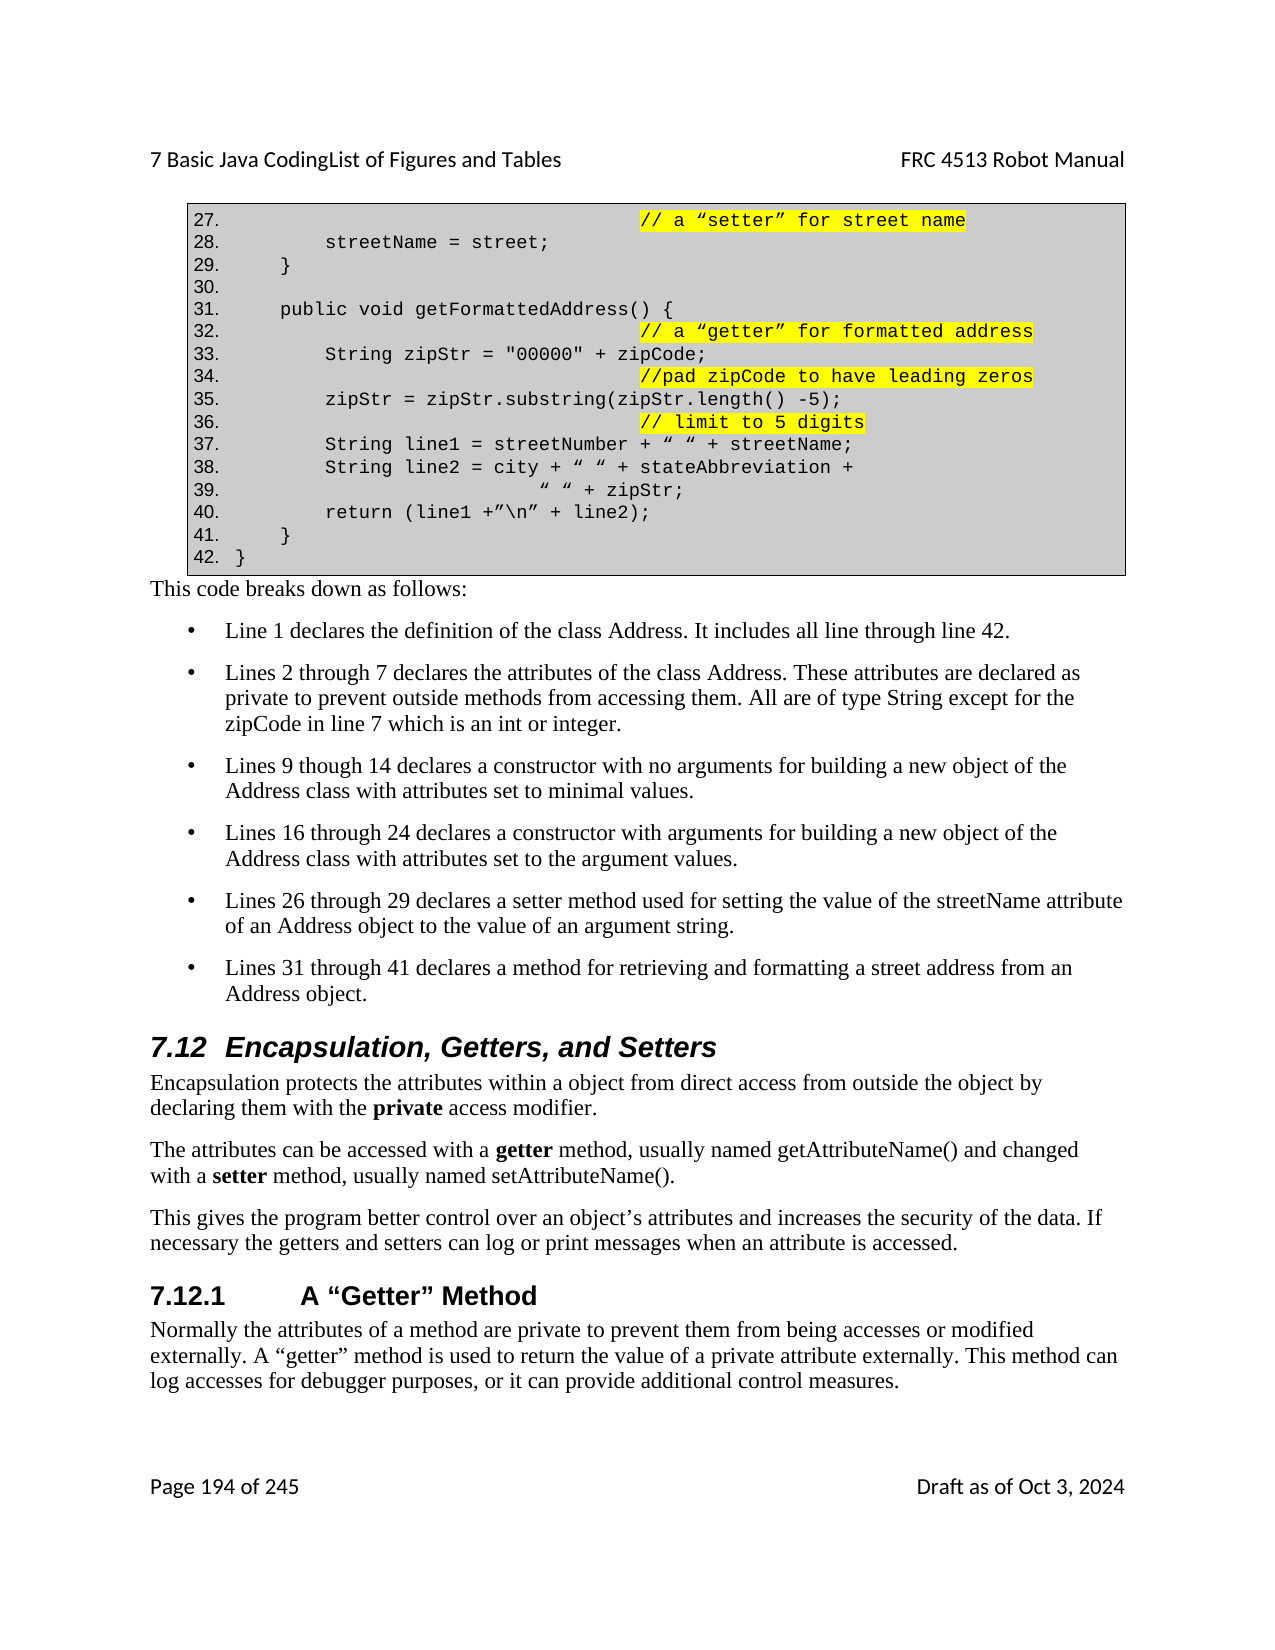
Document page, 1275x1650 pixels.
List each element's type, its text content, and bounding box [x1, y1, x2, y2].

text Encapsulation protects the attributes within a object from direct access from outside the object by declaring them with the private access modifier. [150, 1070, 1125, 1121]
list Lines 16 through 24 declares a constructor with arguments for building a new object of the Address class with attributes set to the argument values. [187, 820, 1125, 871]
list Lines 2 through 7 declares the attributes of the class Address. These attributes are declared as private to prevent outside methods from accessing them. All are of type String except for the zipCode in line 7 which is an int or integer. [187, 660, 1125, 736]
list Lines 9 though 14 declares a constructor with no arguments for building a new object of the Address class with attributes set to minimal values. [187, 753, 1125, 803]
list return (line1 +”\n” + line2); [188, 495, 1125, 518]
list String line1 = streetNumber + “ “ + streetName; [188, 428, 1125, 450]
list //pad zipCode to have leading zeros [188, 360, 1125, 382]
subtitle Encapsulation, Getters, and Setters [150, 1031, 1125, 1063]
list public void getFormattedAddress() { [188, 292, 1125, 314]
text Normally the attributes of a method are private to prevent them from being accesses or modified externally. A “getter” method is used to return the value of a private attribute externally. This method can log accesses for debugger purposes, or it can provide additional control measures. [150, 1317, 1125, 1393]
list Line 1 declares the definition of the class Address. It includes all line through line 42. [187, 618, 1125, 643]
list Lines 26 through 29 declares a setter method used for setting the value of the streetName attribute of an Address object to the value of an argument string. [187, 888, 1125, 938]
list // a “getter” for formatted address [188, 314, 1125, 337]
list // a “setter” for street name [188, 204, 1125, 226]
text This gives the program better control over an object’s attributes and increases the security of the data. If necessary the getters and setters can log or print messages when an attribute is accessed. [150, 1205, 1125, 1256]
list String zipStr = "00000" + zipCode; [188, 337, 1125, 360]
subtitle A “Getter” Method [150, 1281, 1125, 1311]
list “ “ + zipStr; [188, 473, 1125, 495]
list String line2 = city + “ “ + stateAbbreviation + [188, 450, 1125, 473]
list Lines 31 through 41 declares a method for retrieving and formatting a street address from an Address object. [187, 955, 1125, 1006]
text This code breaks down as follows: [150, 576, 1125, 601]
text The attributes can be accessed with a getter method, usually named getAttributeName() and changed with a setter method, usually named setAttributeName(). [150, 1137, 1125, 1188]
list // limit to 5 digits [188, 405, 1125, 428]
list streetName = street; [188, 226, 1125, 248]
list } [188, 518, 1125, 541]
list zipStr = zipStr.substring(zipStr.length() -5); [188, 382, 1125, 405]
list } [188, 248, 1125, 271]
list } [188, 541, 1125, 575]
